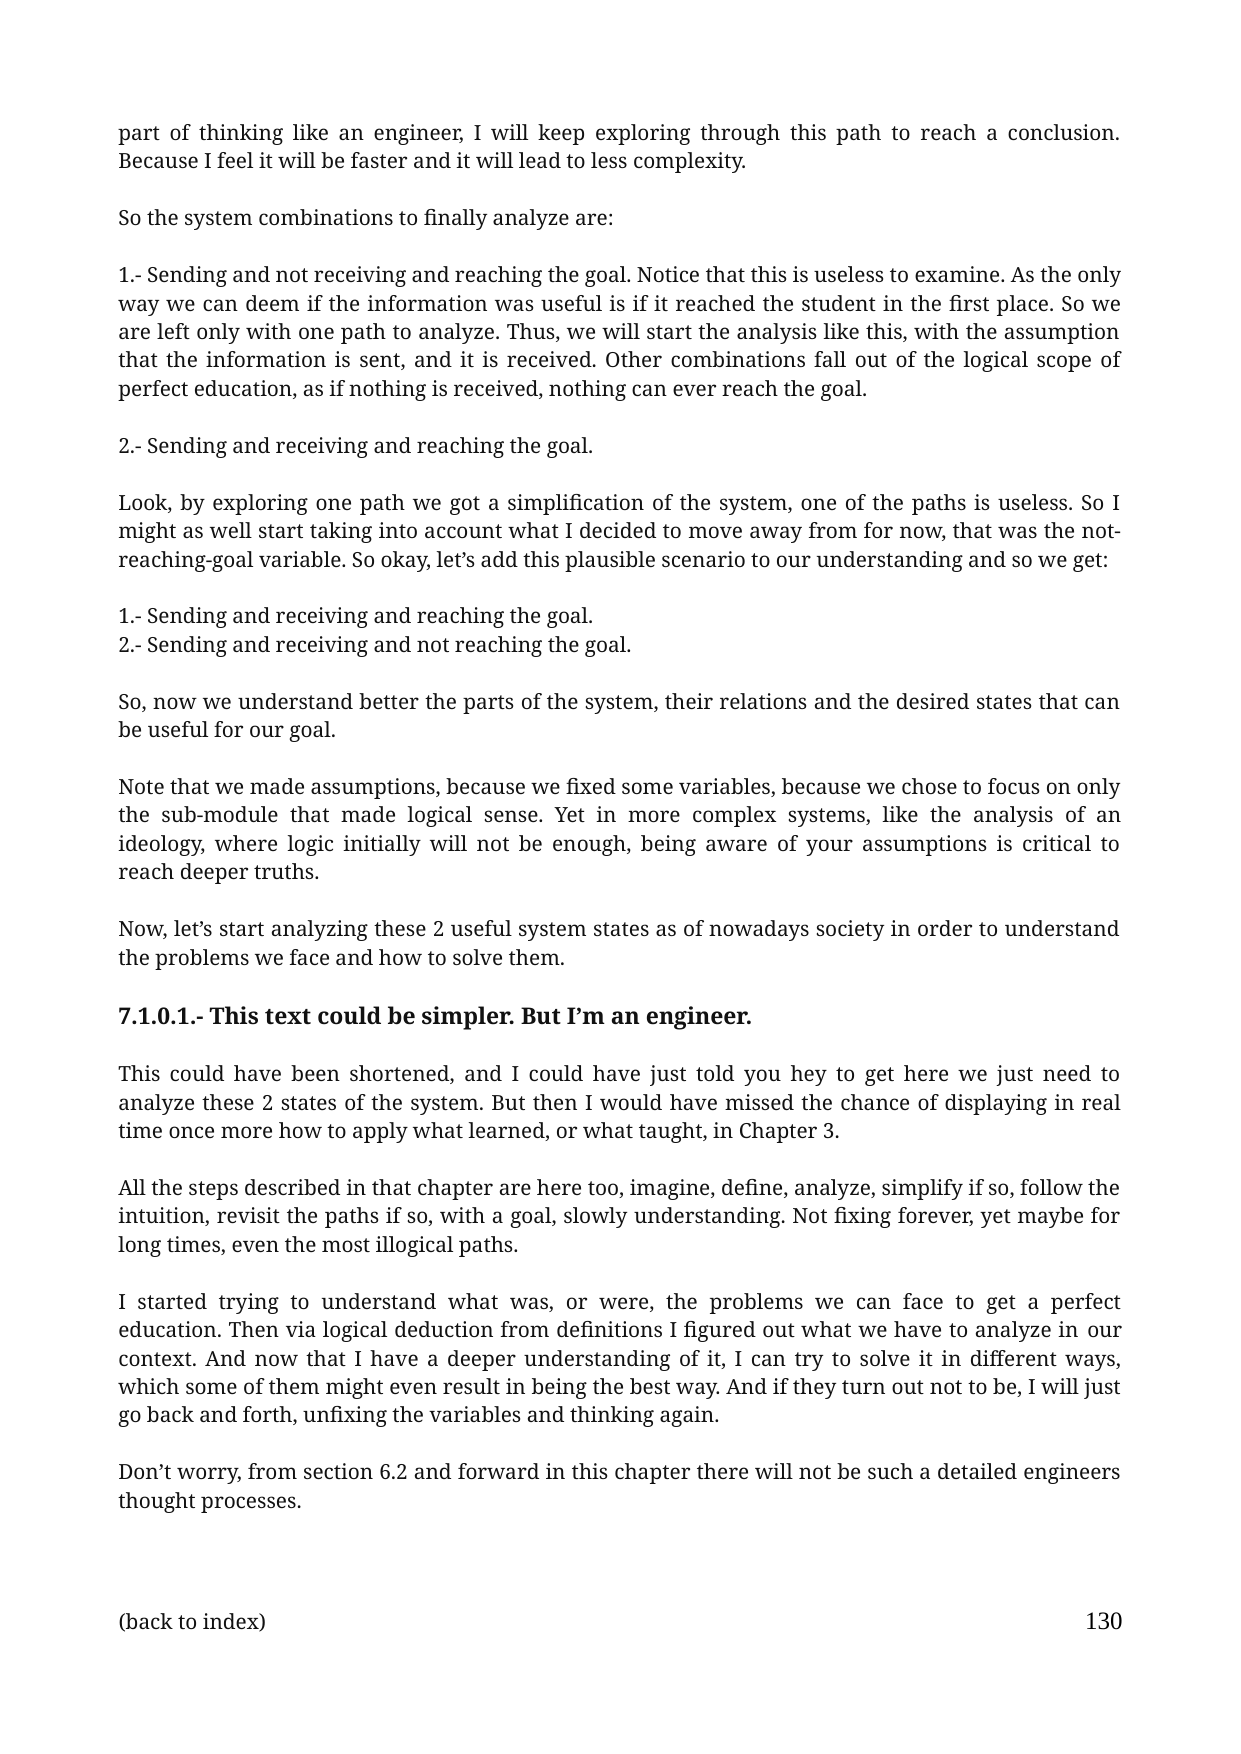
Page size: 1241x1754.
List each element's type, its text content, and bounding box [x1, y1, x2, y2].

text 2.- Sending and receiving and reaching the goal. [118, 431, 1122, 459]
text part of thinking like an engineer, I will keep exploring through this path to reach a conclusion. Because I feel it will be faster and it will lead to less complexity. [118, 118, 1122, 175]
text I started trying to understand what was, or were, the problems we can face to get a perfect education. Then via logical deduction from definitions I figured out what we have to analyze in our context. And now that I have a deeper understanding of it, I can try to solve it in different ways, which some of them might even result in being the best way. And if they turn out not to be, I will just go back and forth, unfixing the variables and thinking again. [118, 1287, 1122, 1429]
text Look, by exploring one path we got a simplification of the system, one of the paths is useless. So I might as well start taking into account what I decided to move away from for now, that was the not-reaching-goal variable. So okay, let’s add this plausible scenario to our understanding and so we get: [118, 488, 1122, 573]
text 2.- Sending and receiving and not reaching the goal. [118, 630, 1122, 658]
text Now, let’s start analyzing these 2 useful system states as of nowadays society in order to understand the problems we face and how to solve them. [118, 914, 1122, 971]
text Note that we made assumptions, because we fixed some variables, because we chose to focus on only the sub-module that made logical sense. Yet in more complex systems, like the analysis of an ideology, where logic initially will not be enough, being aware of your assumptions is critical to reach deeper truths. [118, 772, 1122, 886]
text This could have been shortened, and I could have just told you hey to get here we just need to analyze these 2 states of the system. But then I would have missed the chance of displaying in real time once more how to apply what learned, or what taught, in Chapter 3. [118, 1059, 1122, 1145]
text 7.1.0.1.- This text could be simpler. But I’m an engineer. [118, 1000, 1122, 1031]
text 1.- Sending and not receiving and reaching the goal. Notice that this is useless to examine. As the only way we can deem if the information was useful is if it reached the student in the first place. So we are left only with one path to analyze. Thus, we will start the analysis like this, with the assumption that the information is sent, and it is received. Other combinations fall out of the logical scope of perfect education, as if nothing is received, nothing can ever reach the goal. [118, 260, 1122, 402]
text All the steps described in that chapter are here too, imagine, define, analyze, simplify if so, follow the intuition, revisit the paths if so, with a goal, slowly understanding. Not fixing forever, yet maybe for long times, even the most illogical paths. [118, 1173, 1122, 1258]
text Don’t worry, from section 6.2 and forward in this chapter there will not be such a detailed engineers thought processes. [118, 1457, 1122, 1514]
text 1.- Sending and receiving and reaching the goal. [118, 602, 1122, 630]
text So the system combinations to finally analyze are: [118, 203, 1122, 232]
text So, now we understand better the parts of the system, their relations and the desired states that can be useful for our goal. [118, 687, 1122, 744]
